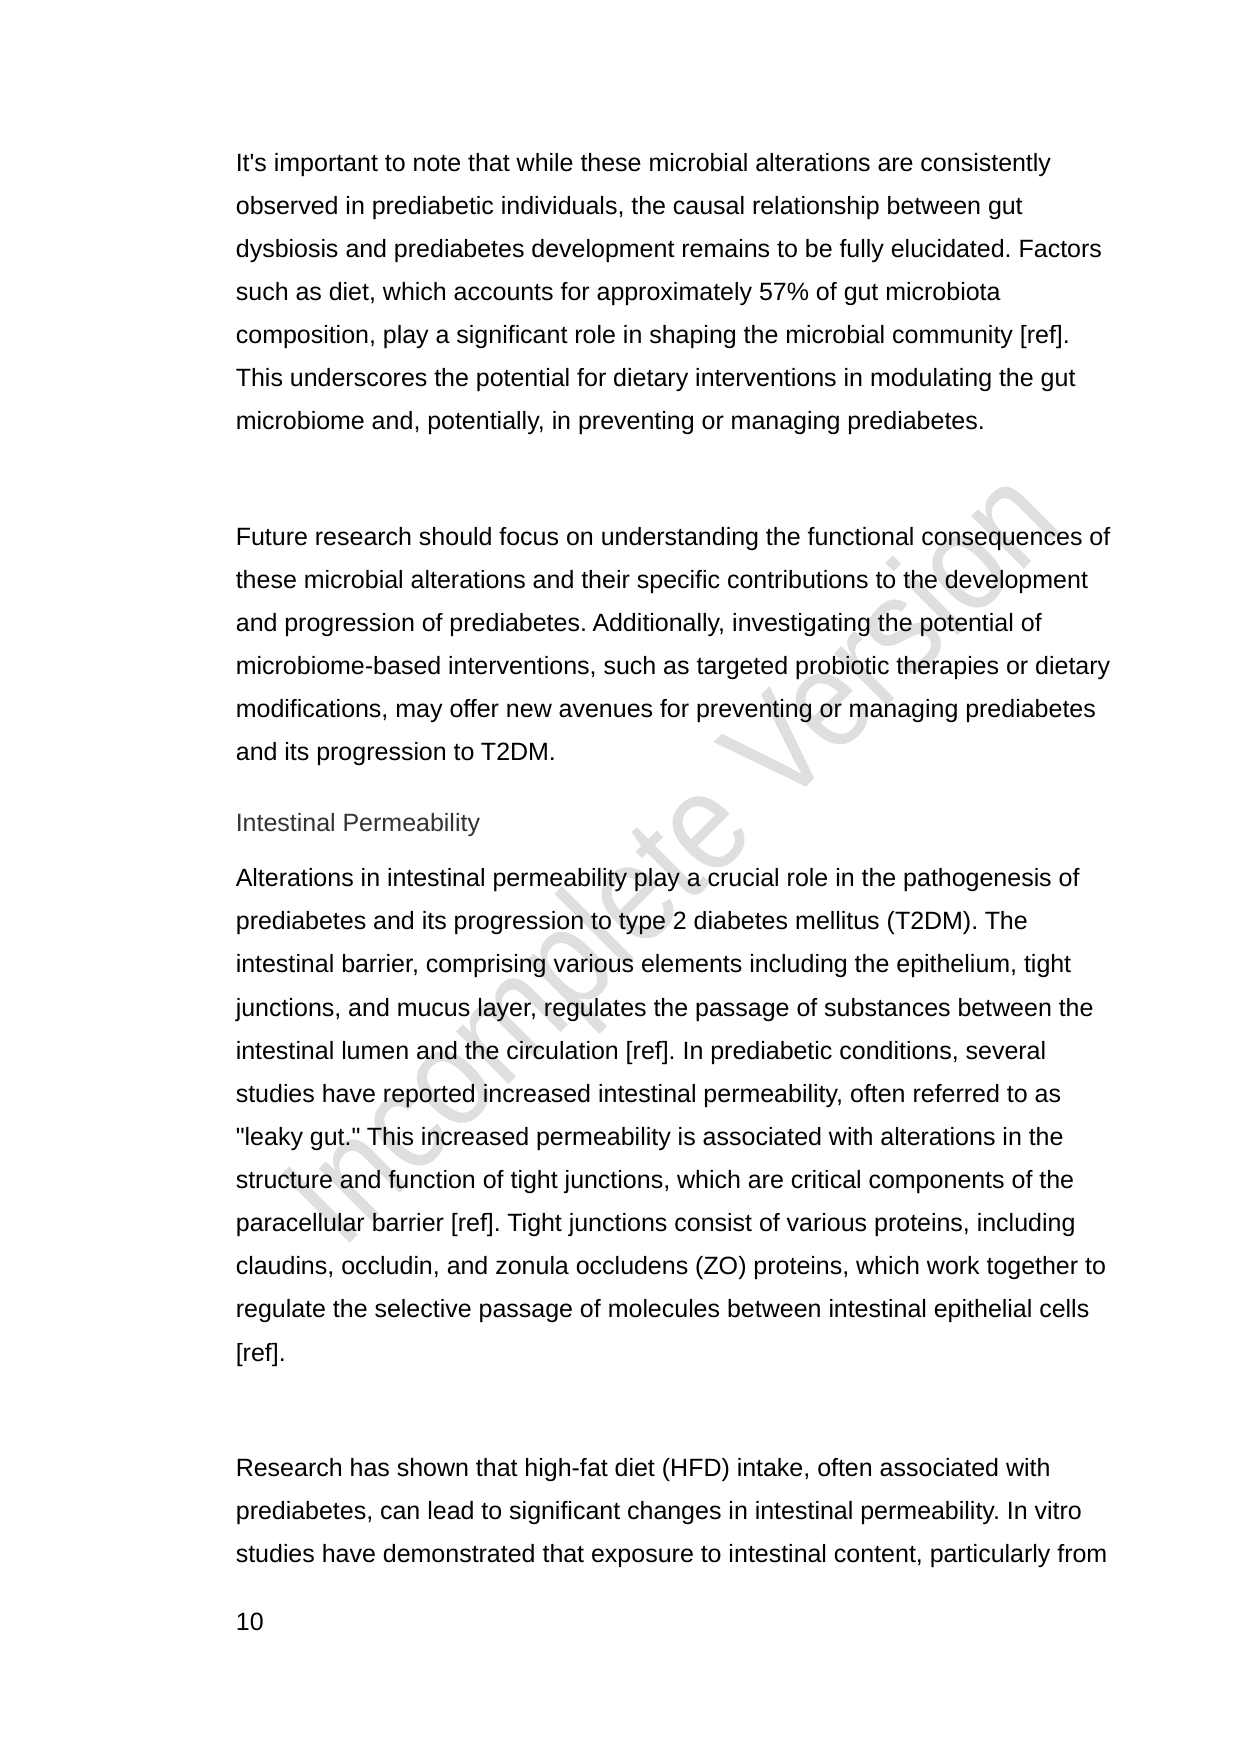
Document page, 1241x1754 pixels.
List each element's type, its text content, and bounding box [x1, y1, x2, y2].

text Alterations in intestinal permeability play a crucial role in the pathogenesis of prediabetes and its progression to type 2 diabetes mellitus (T2DM). The intestinal barrier, comprising various elements including the epithelium, tight junctions, and mucus layer, regulates the passage of substances between the intestinal lumen and the circulation [ref]. In prediabetic conditions, several studies have reported increased intestinal permeability, often referred to as "leaky gut." This increased permeability is associated with alterations in the structure and function of tight junctions, which are critical components of the paracellular barrier [ref]. Tight junctions consist of various proteins, including claudins, occludin, and zonula occludens (ZO) proteins, which work together to regulate the selective passage of molecules between intestinal epithelial cells [ref]. [236, 863, 1122, 1366]
text Research has shown that high-fat diet (HFD) intake, often associated with prediabetes, can lead to significant changes in intestinal permeability. In vitro studies have demonstrated that exposure to intestinal content, particularly from [236, 1453, 1122, 1568]
text Future research should focus on understanding the functional consequences of these microbial alterations and their specific contributions to the development and progression of prediabetes. Additionally, investigating the potential of microbiome-based interventions, such as targeted probiotic therapies or dietary modifications, may offer new avenues for preventing or managing prediabetes and its progression to T2DM. [236, 522, 1122, 766]
subtitle [683, 808, 714, 836]
text It's important to note that while these microbial alterations are consistently observed in prediabetic individuals, the causal relationship between gut dysbiosis and prediabetes development remains to be fully elucidated. Factors such as diet, which accounts for approximately 57% of gut microbiota composition, play a significant role in shaping the microbial community [ref]. This underscores the potential for dietary interventions in modulating the gut microbiome and, potentially, in preventing or managing prediabetes. [236, 148, 1122, 435]
subtitle [709, 808, 1122, 836]
subtitle Intestinal Permeability [236, 808, 677, 836]
